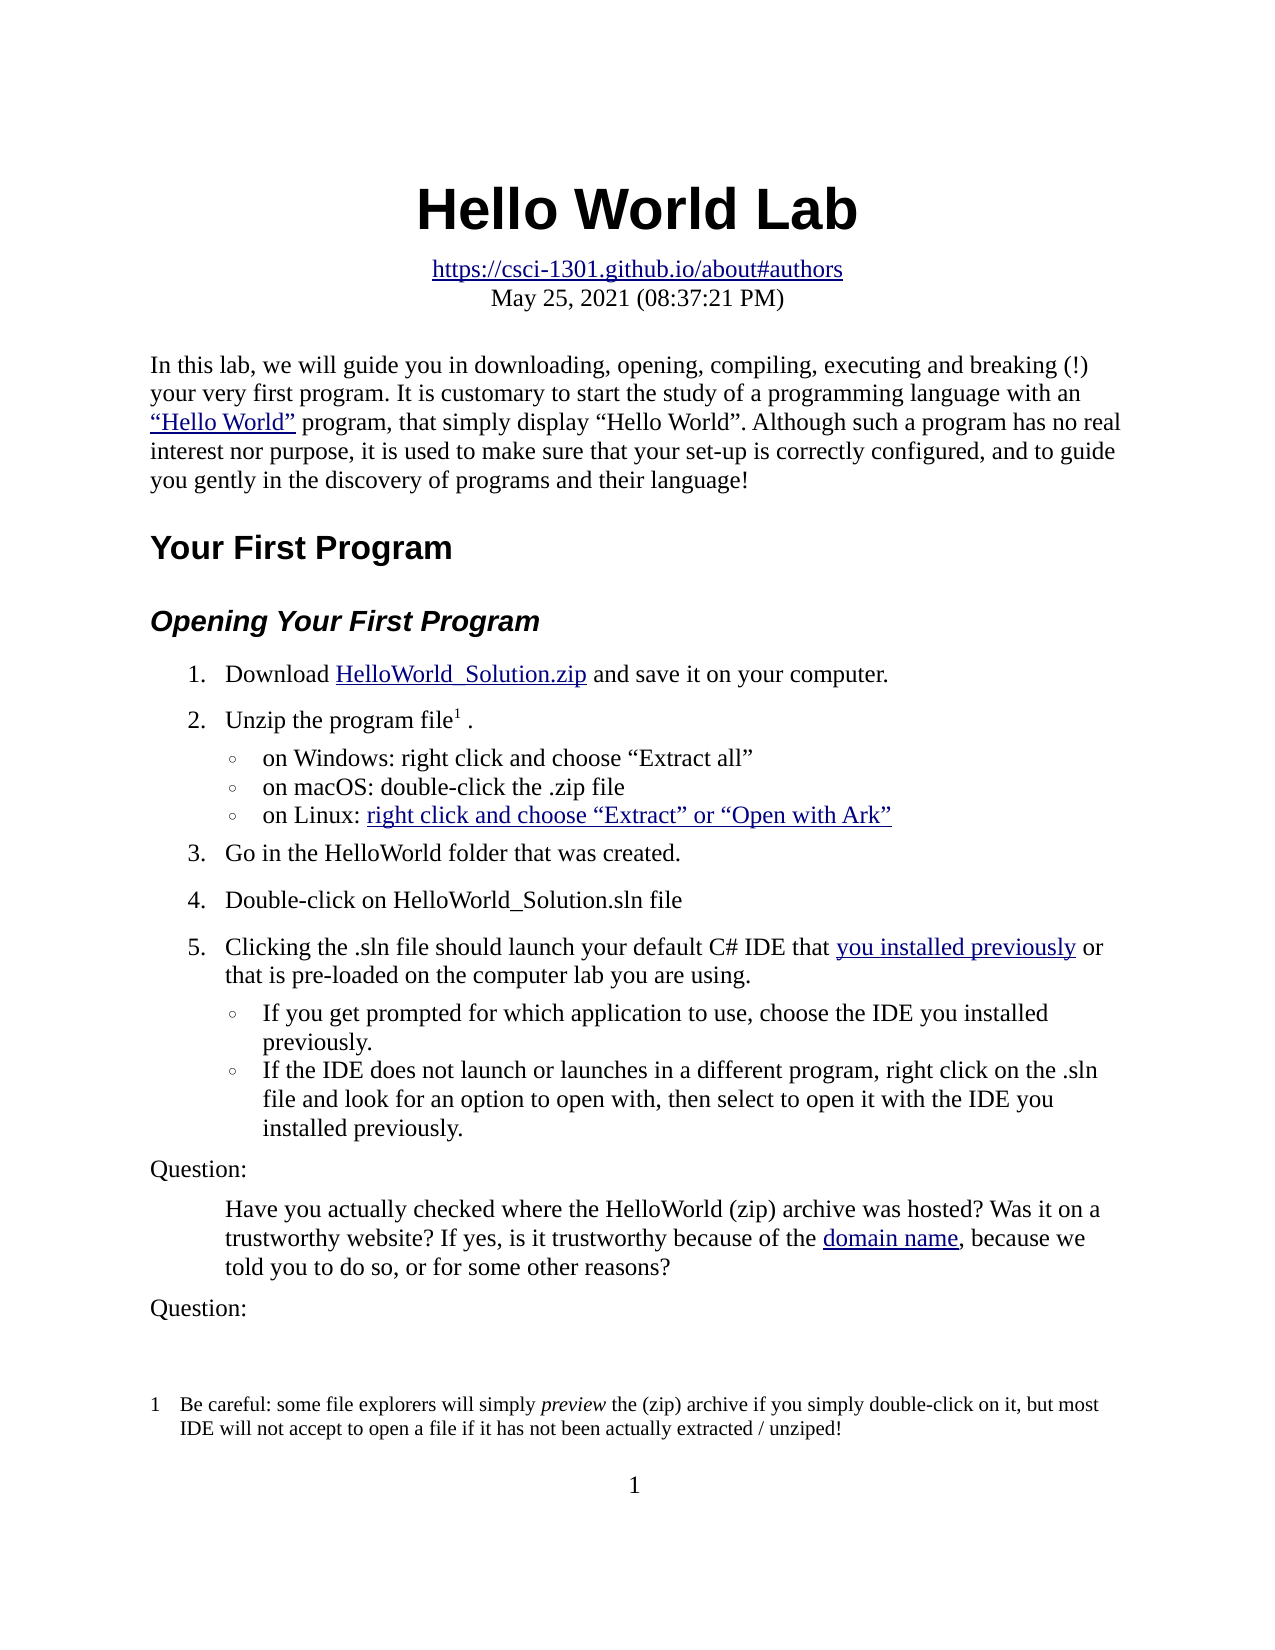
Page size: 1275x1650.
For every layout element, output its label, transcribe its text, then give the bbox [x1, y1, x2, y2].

list on macOS: double-click the .zip file [225, 772, 1125, 801]
text Question: [150, 1154, 1125, 1182]
list on Windows: right click and choose “Extract all” [225, 743, 1125, 772]
list on Linux: right click and choose “Extract” or “Open with Ark” [225, 801, 1125, 829]
list If the IDE does not launch or launches in a different program, right click on the .sln file and look for an option to open with, then select to open it with the IDE you installed previously. [225, 1056, 1125, 1142]
text Have you actually checked where the HelloWorld (zip) archive was hosted? Was it on a trustworthy website? If yes, is it trustworthy because of the domain name, because we told you to do so, or for some other reasons? [225, 1194, 1125, 1281]
list Clicking the .sln file should launch your default C# IDE that you installed previously or that is pre-loaded on the computer lab you are using. [187, 932, 1125, 989]
list Go in the HelloWorld folder that was created. [187, 838, 1125, 867]
subtitle Opening Your First Program [150, 604, 1125, 637]
subtitle Your First Program [150, 527, 1125, 566]
list Download HelloWorld_Solution.zip and save it on your computer. [187, 659, 1125, 687]
text https://csci-1301.github.io/about#authors [150, 254, 1125, 283]
list Double-click on HelloWorld_Solution.sln file [187, 885, 1125, 914]
text Question: [150, 1293, 1125, 1321]
text In this lab, we will guide you in downloading, opening, compiling, executing and breaking (!) your very first program. It is customary to start the study of a programming language with an “Hello World” program, that simply display “Hello World”. Although such a program has no real interest nor purpose, it is used to make sure that your set-up is correctly configured, and to guide you gently in the discovery of programs and their language! [150, 350, 1125, 493]
title Hello World Lab [150, 175, 1125, 242]
list If you get prompted for which application to use, choose the IDE you installed previously. [225, 998, 1125, 1056]
text May 25, 2021 (08:37:21 PM) [150, 283, 1125, 312]
list Unzip the program file . [187, 705, 1125, 734]
list Be careful: some file explorers will simply preview the (zip) archive if you simply double-click on it, but most IDE will not accept to open a file if it has not been actually extracted / unziped! [150, 1392, 1125, 1440]
